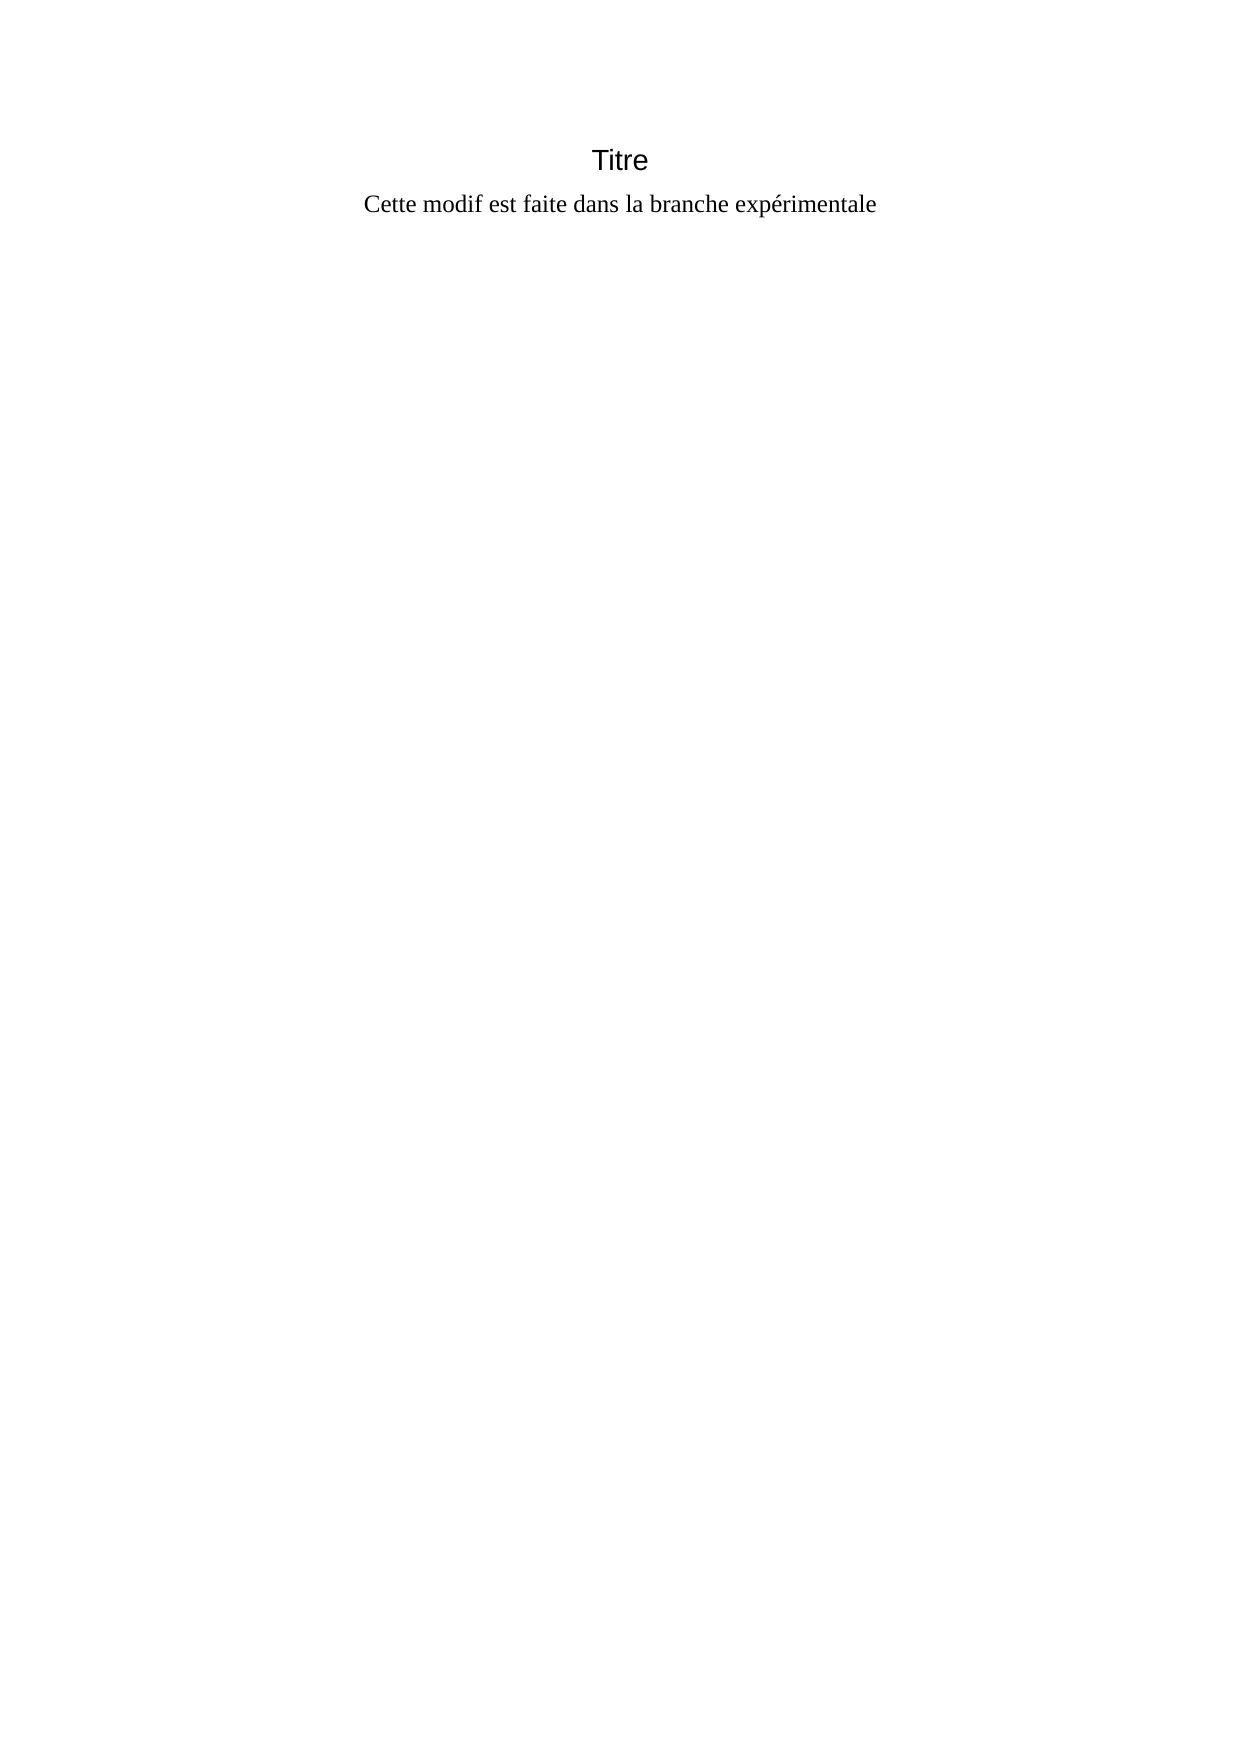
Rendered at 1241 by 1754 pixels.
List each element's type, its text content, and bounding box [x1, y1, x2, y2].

subtitle Titre [118, 143, 1122, 177]
text Cette modif est faite dans la branche expérimentale [118, 189, 1122, 218]
